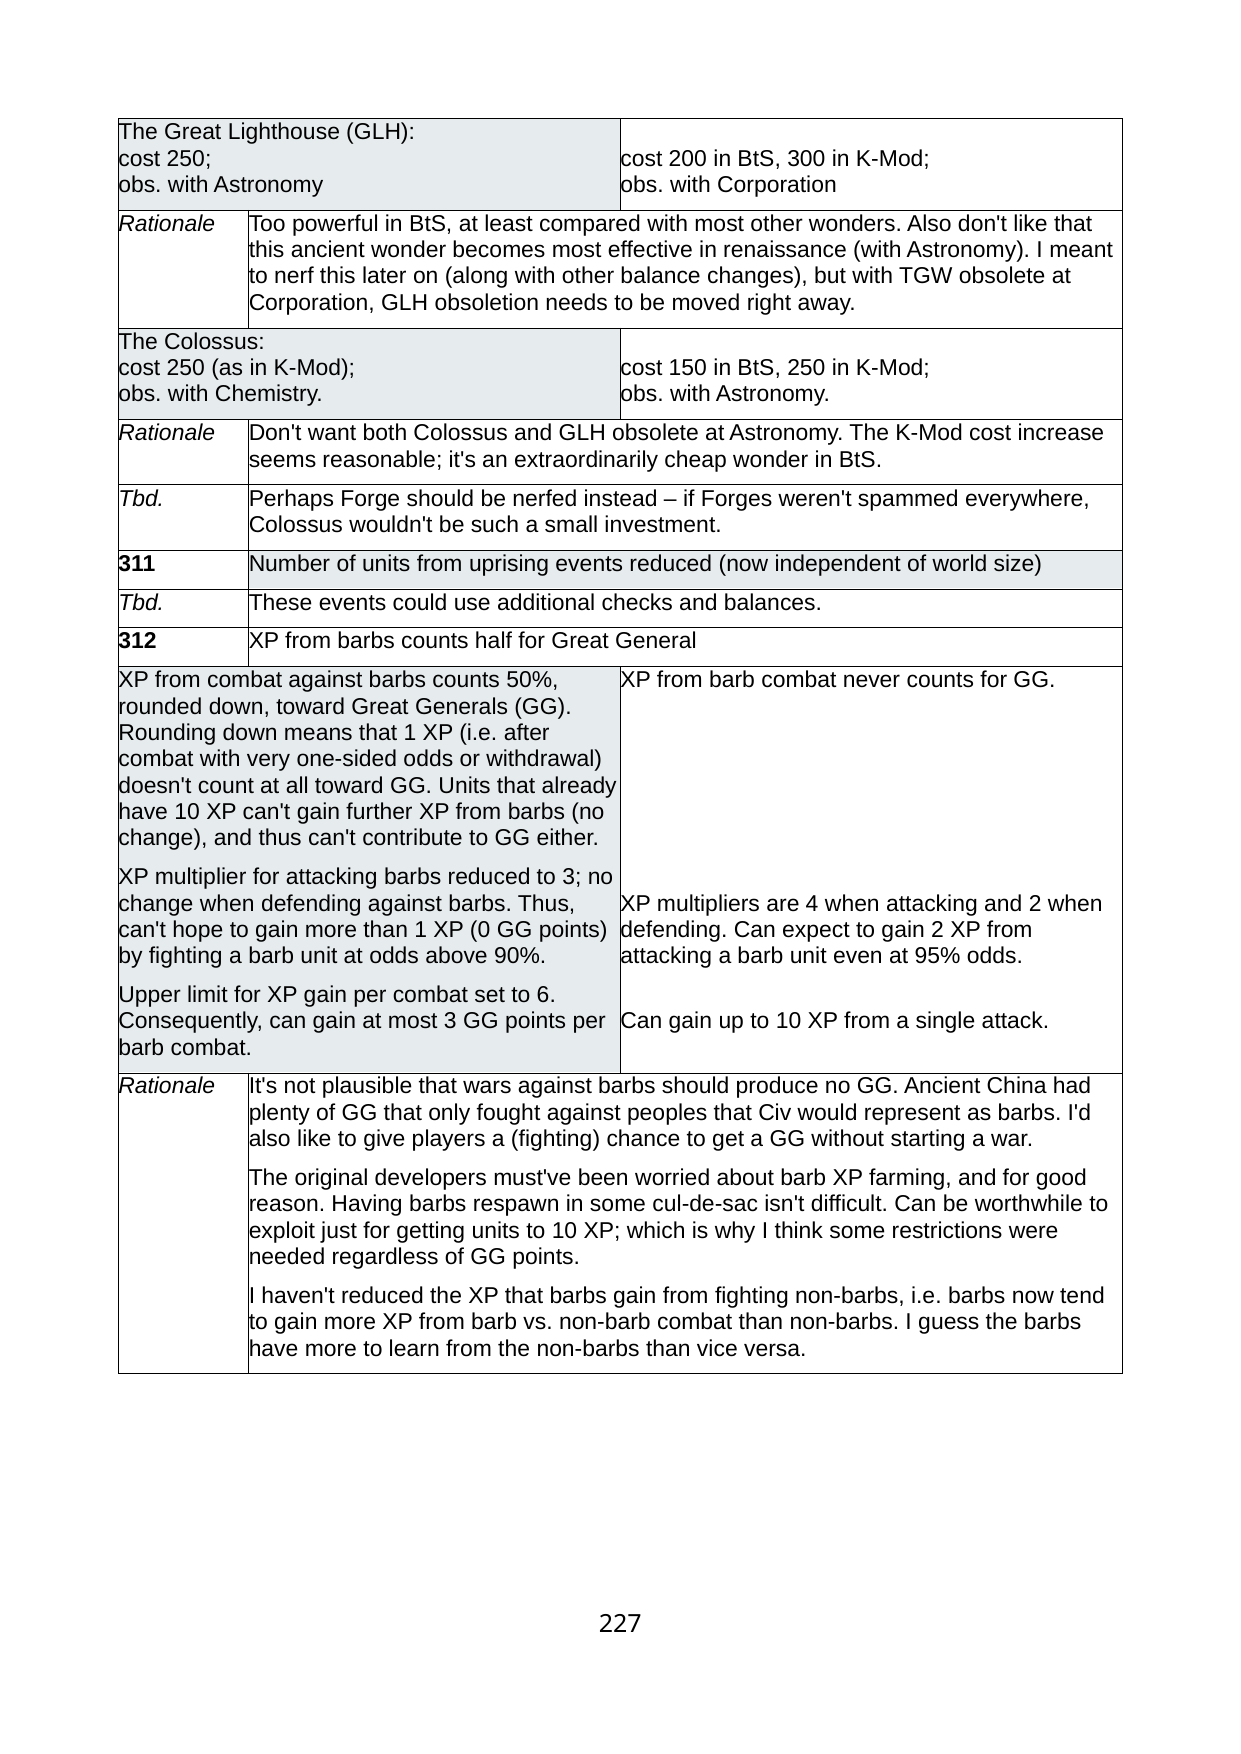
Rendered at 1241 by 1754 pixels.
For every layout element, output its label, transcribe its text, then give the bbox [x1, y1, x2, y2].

table_cell Number of units from uprising events reduced (now independent of world size) [249, 551, 1122, 588]
table_cell The Great Lighthouse (GLH): cost 250; obs. with Astronomy [119, 119, 620, 210]
table_cell XP from barbs counts half for Great General [249, 628, 1122, 666]
table_cell Don't want both Colossus and GLH obsolete at Astronomy. The K-Mod cost increase seems reasonable; it's an extraordinarily cheap wonder in BtS. [249, 420, 1122, 484]
table_cell XP from combat against barbs counts 50%, rounded down, toward Great Generals (GG). Rounding down means that 1 XP (i.e. after combat with very one-sided odds or withdrawal) doesn't count at all toward GG. Units that already have 10 XP can't gain further XP from barbs (no change), and thus can't contribute to GG either. XP multiplier for attacking barbs reduced to 3; no change when defending against barbs. Thus, can't hope to gain more than 1 XP (0 GG points) by fighting a barb unit at odds above 90%. Upper limit for XP gain per combat set to 6. Consequently, can gain at most 3 GG points per barb combat. [119, 667, 620, 1072]
table_cell Tbd. [119, 485, 248, 549]
table_cell These events could use additional checks and balances. [249, 590, 1122, 627]
table_cell 311 [119, 551, 248, 588]
table_cell cost 150 in BtS, 250 in K-Mod; obs. with Astronomy. [621, 329, 1122, 419]
table_cell XP from barb combat never counts for GG. XP multipliers are 4 when attacking and 2 when defending. Can expect to gain 2 XP from attacking a barb unit even at 95% odds. Can gain up to 10 XP from a single attack. [621, 667, 1122, 1072]
table_cell It's not plausible that wars against barbs should produce no GG. Ancient China had plenty of GG that only fought against peoples that Civ would represent as barbs. I'd also like to give players a (fighting) chance to get a GG without starting a war. The original developers must've been worried about barb XP farming, and for good reason. Having barbs respawn in some cul-de-sac isn't difficult. Can be worthwhile to exploit just for getting units to 10 XP; which is why I think some restrictions were needed regardless of GG points. I haven't reduced the XP that barbs gain from fighting non-barbs, i.e. barbs now tend to gain more XP from barb vs. non-barb combat than non-barbs. I guess the barbs have more to learn from the non-barbs than vice versa. [249, 1074, 1122, 1373]
table_cell cost 200 in BtS, 300 in K-Mod; obs. with Corporation [621, 119, 1122, 210]
table_cell Rationale [119, 420, 248, 484]
table_cell Too powerful in BtS, at least compared with most other wonders. Also don't like that this ancient wonder becomes most effective in renaissance (with Astronomy). I meant to nerf this later on (along with other balance changes), but with TGW obsolete at Corporation, GLH obsoletion needs to be moved right away. [249, 211, 1122, 328]
table_cell Perhaps Forge should be nerfed instead – if Forges weren't spammed everywhere, Colossus wouldn't be such a small investment. [249, 485, 1122, 549]
table_cell Rationale [119, 211, 248, 328]
table_cell Tbd. [119, 590, 248, 627]
table_cell Rationale [119, 1074, 248, 1373]
table_cell The Colossus: cost 250 (as in K-Mod); obs. with Chemistry. [119, 329, 620, 419]
table_cell 312 [119, 628, 248, 666]
